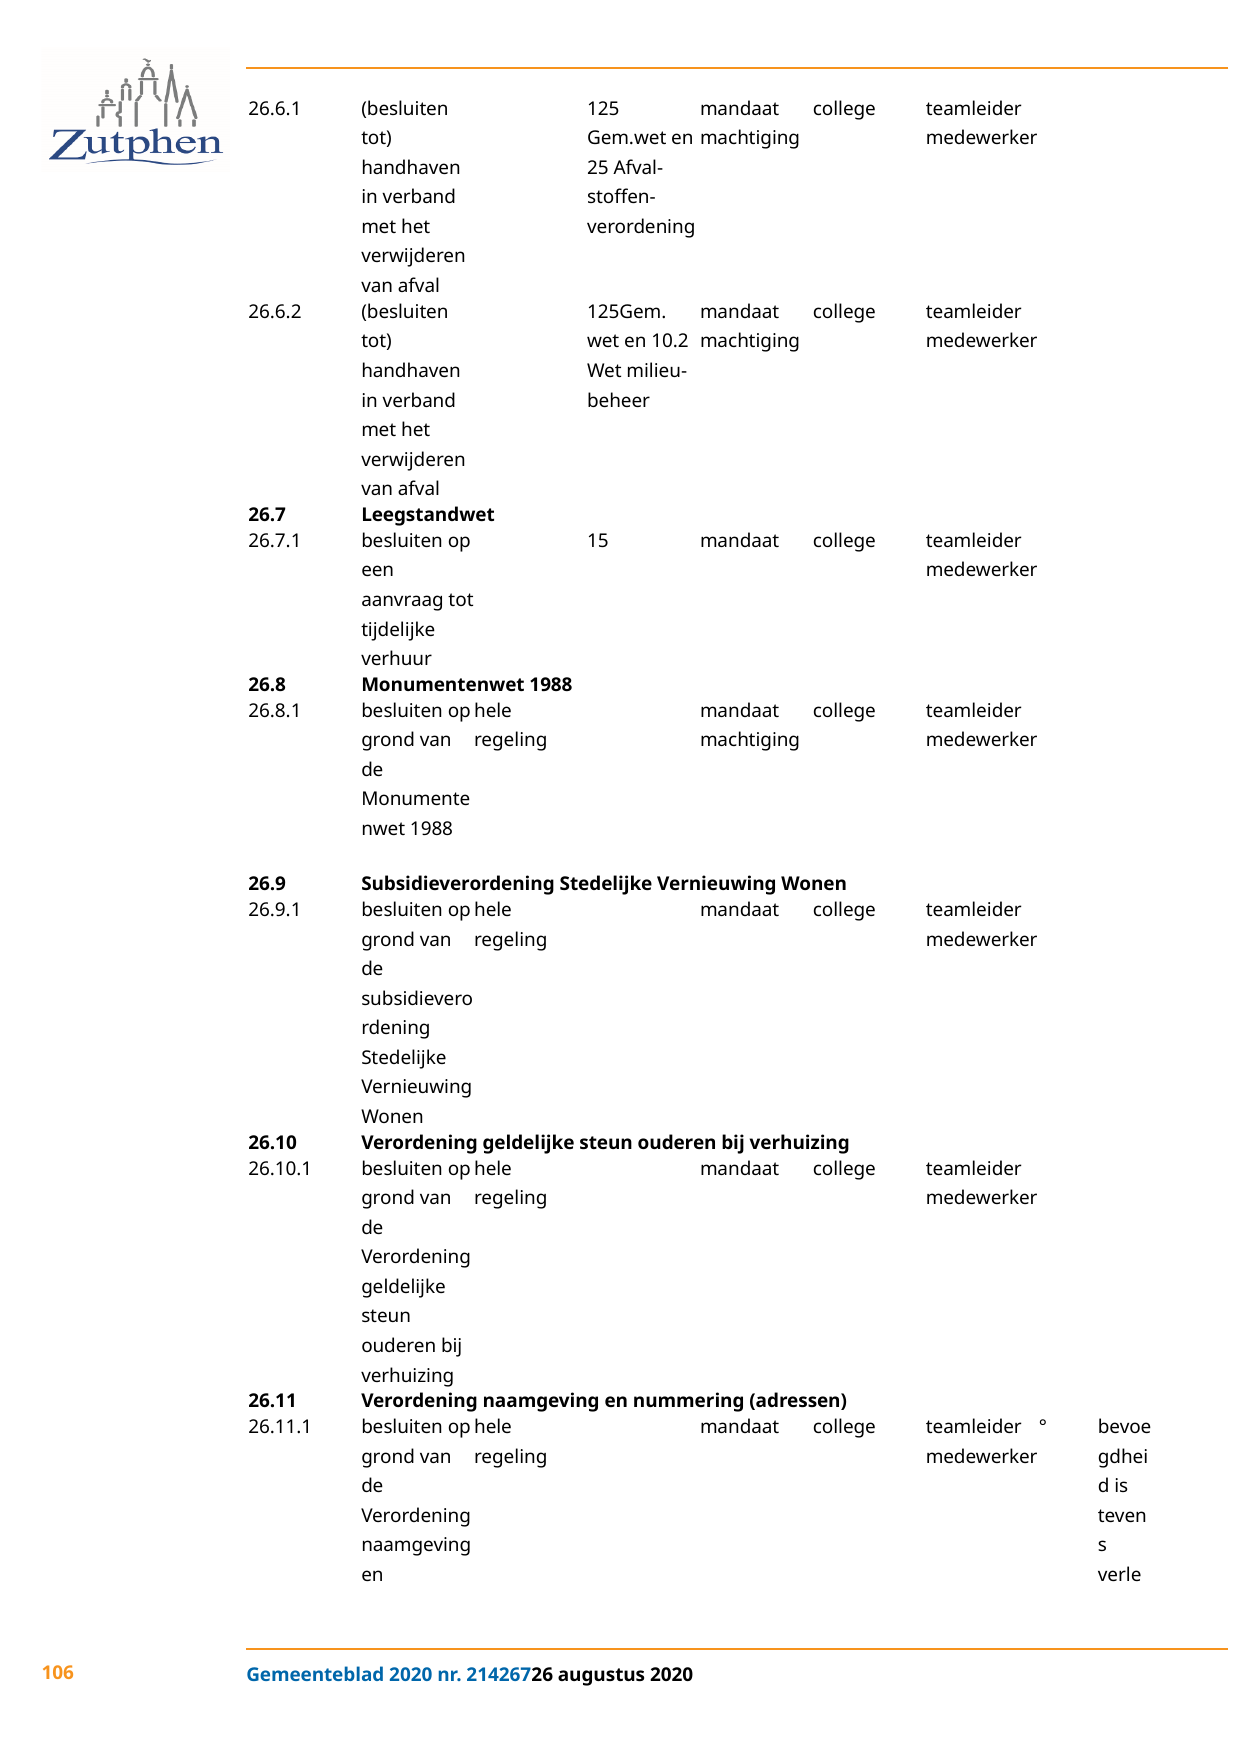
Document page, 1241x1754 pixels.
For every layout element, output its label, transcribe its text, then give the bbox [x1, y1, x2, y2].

table_cell mandaat [700, 1155, 813, 1387]
table_cell [1039, 1155, 1152, 1387]
table_cell besluiten op grond van de Monumentenwet 1988 [361, 697, 474, 870]
table_cell bevoegdheid is tevens verle [1039, 1413, 1152, 1587]
table_cell 125Gem. wet en 10.2 Wet milieu-beheer [587, 298, 700, 501]
table_cell college [813, 527, 926, 671]
table_cell besluiten op grond van de Verordening naamgeving en [361, 1413, 474, 1587]
table_cell besluiten op een aanvraag tot tijdelijke verhuur [361, 527, 474, 671]
table_cell [1039, 95, 1152, 298]
table_cell college [813, 896, 926, 1129]
table_cell mandaat machtiging [700, 95, 813, 298]
table_cell mandaat machtiging [700, 697, 813, 870]
table_cell Subsidieverordening Stedelijke Vernieuwing Wonen [361, 870, 1152, 896]
table_cell (besluiten tot) handhaven in verband met het verwijderen van afval [361, 298, 474, 501]
table_cell mandaat [700, 896, 813, 1129]
table_cell teamleider medewerker [926, 95, 1038, 298]
table_cell teamleider medewerker [926, 1413, 1038, 1587]
table_cell teamleider medewerker [926, 896, 1038, 1129]
table_cell [587, 697, 700, 870]
table_cell besluiten op grond van de Verordening geldelijke steun ouderen bij verhuizing [361, 1155, 474, 1387]
table_cell hele regeling [474, 1413, 587, 1587]
table_cell 15 [587, 527, 700, 671]
table_cell hele regeling [474, 1155, 587, 1387]
table_cell college [813, 1413, 926, 1587]
table_cell [474, 527, 587, 671]
table_cell 26.8.1 [248, 697, 361, 870]
table_cell mandaat [700, 1413, 813, 1587]
table_cell hele regeling [474, 896, 587, 1129]
table_cell [587, 1413, 700, 1587]
table_cell hele regeling [474, 697, 587, 870]
table_cell 125 Gem.wet en 25 Afval-stoffen-verordening [587, 95, 700, 298]
table_cell 26.8 [248, 671, 361, 697]
table_cell [1039, 697, 1152, 870]
table_cell 26.6.2 [248, 298, 361, 501]
table_cell 26.9 [248, 870, 361, 896]
table_cell college [813, 697, 926, 870]
table_cell teamleider medewerker [926, 1155, 1038, 1387]
table_cell mandaat [700, 527, 813, 671]
table_cell 26.9.1 [248, 896, 361, 1129]
table_cell Verordening geldelijke steun ouderen bij verhuizing [361, 1129, 1152, 1155]
table_cell (besluiten tot) handhaven in verband met het verwijderen van afval [361, 95, 474, 298]
table_cell [587, 1155, 700, 1387]
table_cell [474, 95, 587, 298]
table_cell 26.11.1 [248, 1413, 361, 1587]
table_cell 26.6.1 [248, 95, 361, 298]
table_cell 26.7.1 [248, 527, 361, 671]
table_cell college [813, 1155, 926, 1387]
table_cell teamleider medewerker [926, 697, 1038, 870]
table_cell teamleider medewerker [926, 527, 1038, 671]
table_cell Verordening naamgeving en nummering (adressen) [361, 1388, 1152, 1413]
table_cell besluiten op grond van de subsidieverordening Stedelijke Vernieuwing Wonen [361, 896, 474, 1129]
table_cell 26.11 [248, 1388, 361, 1413]
table_cell 26.10.1 [248, 1155, 361, 1387]
picture [41, 47, 231, 172]
table_cell teamleider medewerker [926, 298, 1038, 501]
table_cell college [813, 298, 926, 501]
table_cell [474, 298, 587, 501]
table_cell [1039, 527, 1152, 671]
table_cell [587, 896, 700, 1129]
table_cell 26.7 [248, 501, 361, 527]
table_cell [1039, 298, 1152, 501]
table_cell Leegstandwet [361, 501, 1152, 527]
table_cell mandaat machtiging [700, 298, 813, 501]
table_cell [1039, 896, 1152, 1129]
table_cell Monumentenwet 1988 [361, 671, 1152, 697]
table_cell 26.10 [248, 1129, 361, 1155]
table_cell college [813, 95, 926, 298]
